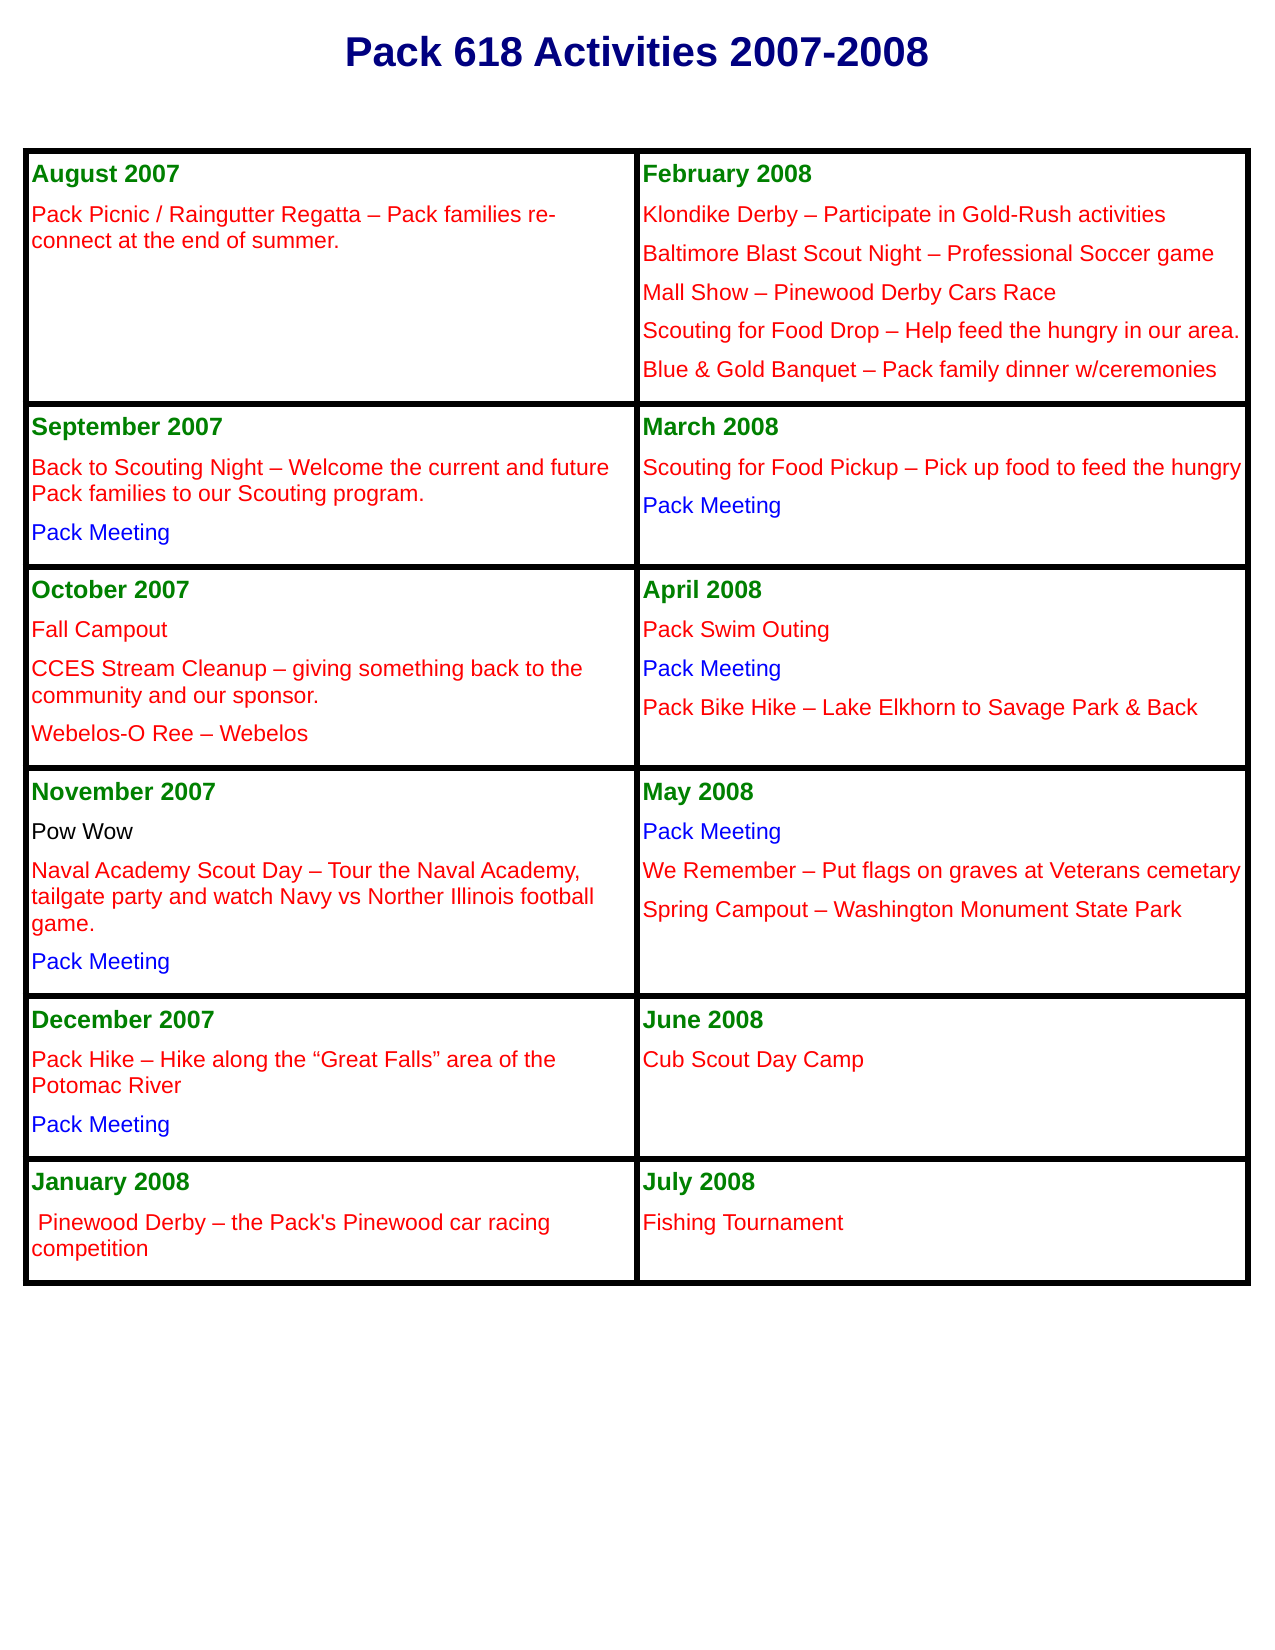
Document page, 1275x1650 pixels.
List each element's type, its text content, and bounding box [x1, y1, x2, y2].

table_cell October 2007 Fall Campout CCES Stream Cleanup – giving something back to the community and our sponsor. Webelos-O Ree – Webelos [29, 570, 634, 765]
table_cell May 2008 Pack Meeting We Remember – Put flags on graves at Veterans cemetary Spring Campout – Washington Monument State Park [640, 771, 1245, 993]
table_cell June 2008 Cub Scout Day Camp [640, 999, 1245, 1156]
table_cell April 2008 Pack Swim Outing Pack Meeting Pack Bike Hike – Lake Elkhorn to Savage Park & Back [640, 570, 1245, 765]
table_cell January 2008 Pinewood Derby – the Pack's Pinewood car racing competition [29, 1162, 634, 1279]
table_cell July 2008 Fishing Tournament [640, 1162, 1245, 1279]
text Pack 618 Activities 2007-2008 [26, 27, 1248, 75]
table_cell November 2007 Pow Wow Naval Academy Scout Day – Tour the Naval Academy, tailgate party and watch Navy vs Norther Illinois football game. Pack Meeting [29, 771, 634, 993]
table_cell September 2007 Back to Scouting Night – Welcome the current and future Pack families to our Scouting program. Pack Meeting [29, 407, 634, 563]
table_cell December 2007 Pack Hike – Hike along the “Great Falls” area of the Potomac River Pack Meeting [29, 999, 634, 1156]
table_cell March 2008 Scouting for Food Pickup – Pick up food to feed the hungry Pack Meeting [640, 407, 1245, 563]
table_header February 2008 Klondike Derby – Participate in Gold-Rush activities Baltimore Blast Scout Night – Professional Soccer game Mall Show – Pinewood Derby Cars Race Scouting for Food Drop – Help feed the hungry in our area. Blue & Gold Banquet – Pack family dinner w/ceremonies [640, 154, 1245, 401]
table_header August 2007 Pack Picnic / Raingutter Regatta – Pack families re-connect at the end of summer. [29, 154, 634, 401]
